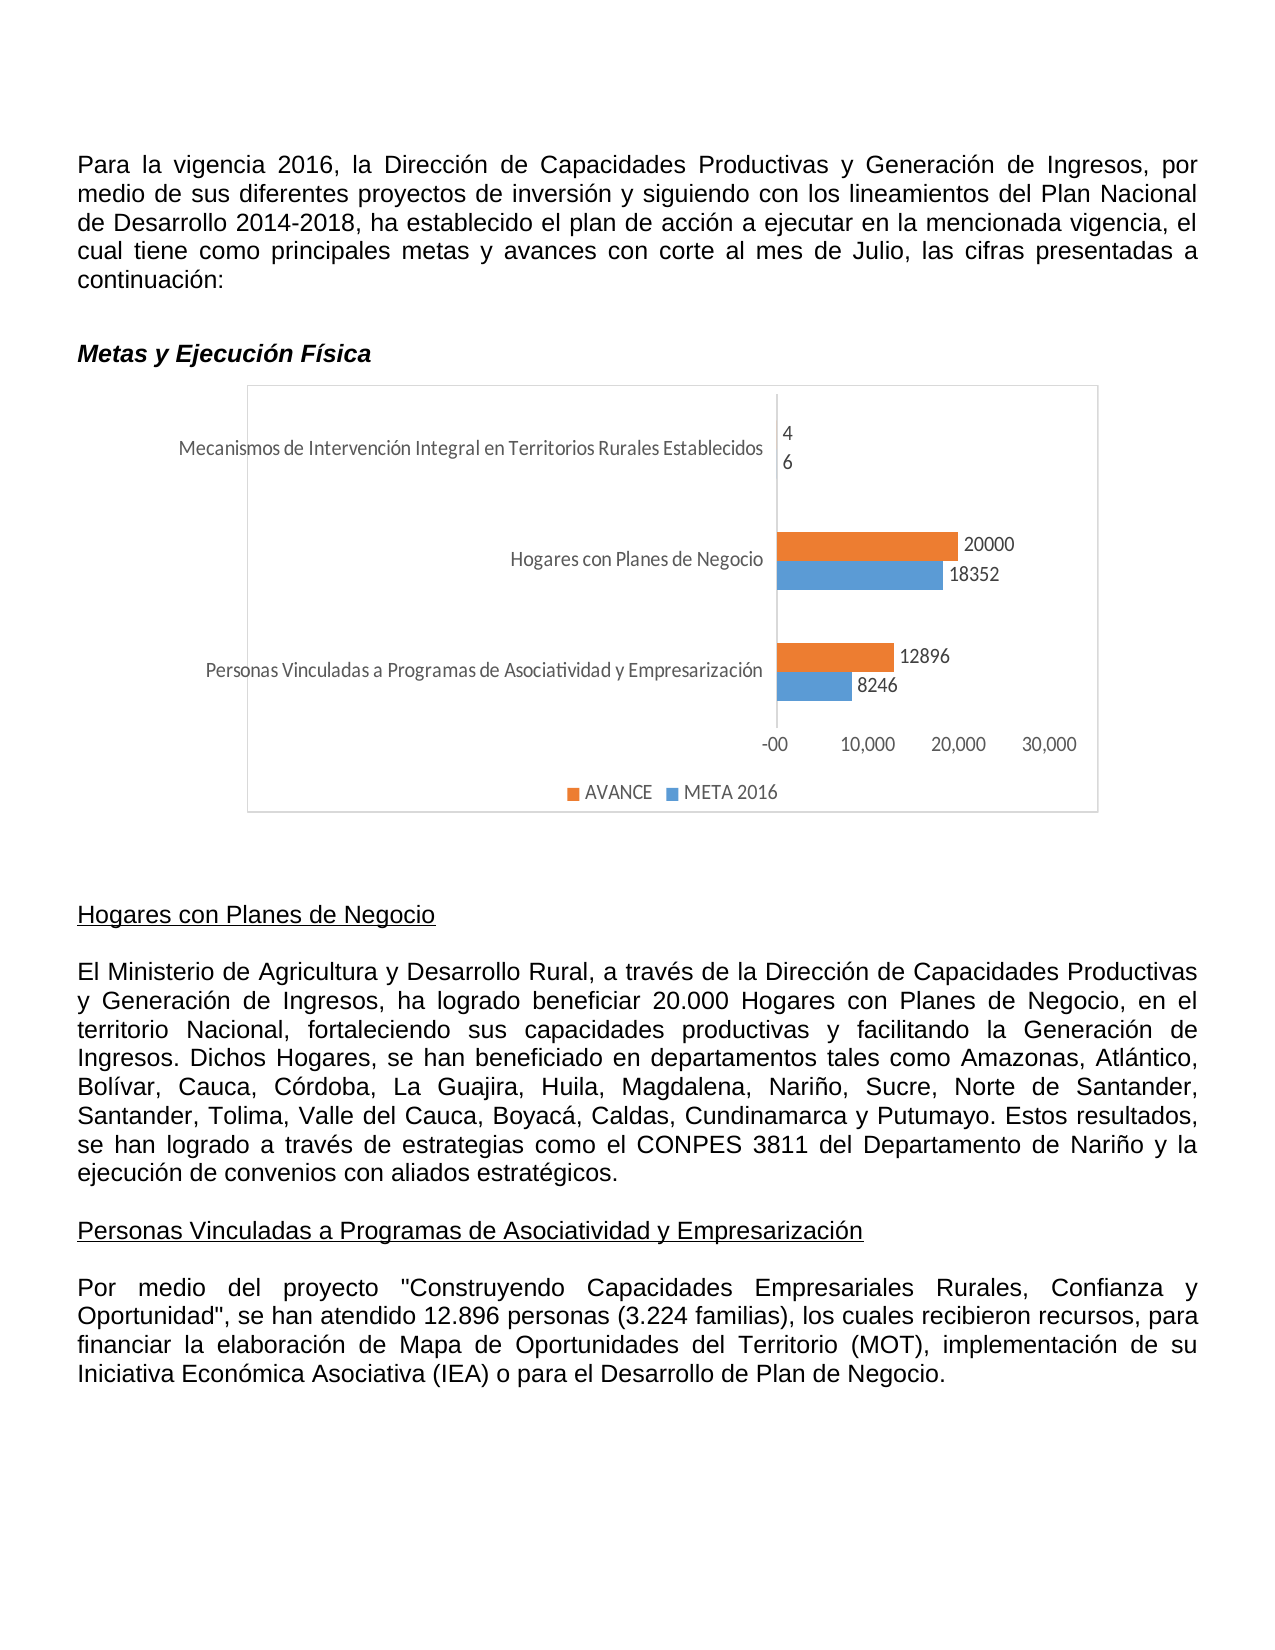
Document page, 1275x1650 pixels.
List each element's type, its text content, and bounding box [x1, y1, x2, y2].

text Para la vigencia 2016, la Dirección de Capacidades Productivas y Generación de Ingresos, por medio de sus diferentes proyectos de inversión y siguiendo con los lineamientos del Plan Nacional de Desarrollo 2014-2018, ha establecido el plan de acción a ejecutar en la mencionada vigencia, el cual tiene como principales metas y avances con corte al mes de Julio, las cifras presentadas a continuación: [77, 150, 1200, 294]
subtitle Metas y Ejecución Física [77, 339, 1200, 368]
text Hogares con Planes de Negocio [77, 900, 1200, 929]
text Personas Vinculadas a Programas de Asociatividad y Empresarización [77, 1216, 1200, 1244]
text El Ministerio de Agricultura y Desarrollo Rural, a través de la Dirección de Capacidades Productivas y Generación de Ingresos, ha logrado beneficiar 20.000 Hogares con Planes de Negocio, en el territorio Nacional, fortaleciendo sus capacidades productivas y facilitando la Generación de Ingresos. Dichos Hogares, se han beneficiado en departamentos tales como Amazonas, Atlántico, Bolívar, Cauca, Córdoba, La Guajira, Huila, Magdalena, Nariño, Sucre, Norte de Santander, Santander, Tolima, Valle del Cauca, Boyacá, Caldas, Cundinamarca y Putumayo. Estos resultados, se han logrado a través de estrategias como el CONPES 3811 del Departamento de Nariño y la ejecución de convenios con aliados estratégicos. [77, 957, 1200, 1187]
text Por medio del proyecto "Construyendo Capacidades Empresariales Rurales, Confianza y Oportunidad", se han atendido 12.896 personas (3.224 familias), los cuales recibieron recursos, para financiar la elaboración de Mapa de Oportunidades del Territorio (MOT), implementación de su Iniciativa Económica Asociativa (IEA) o para el Desarrollo de Plan de Negocio. [77, 1273, 1200, 1388]
